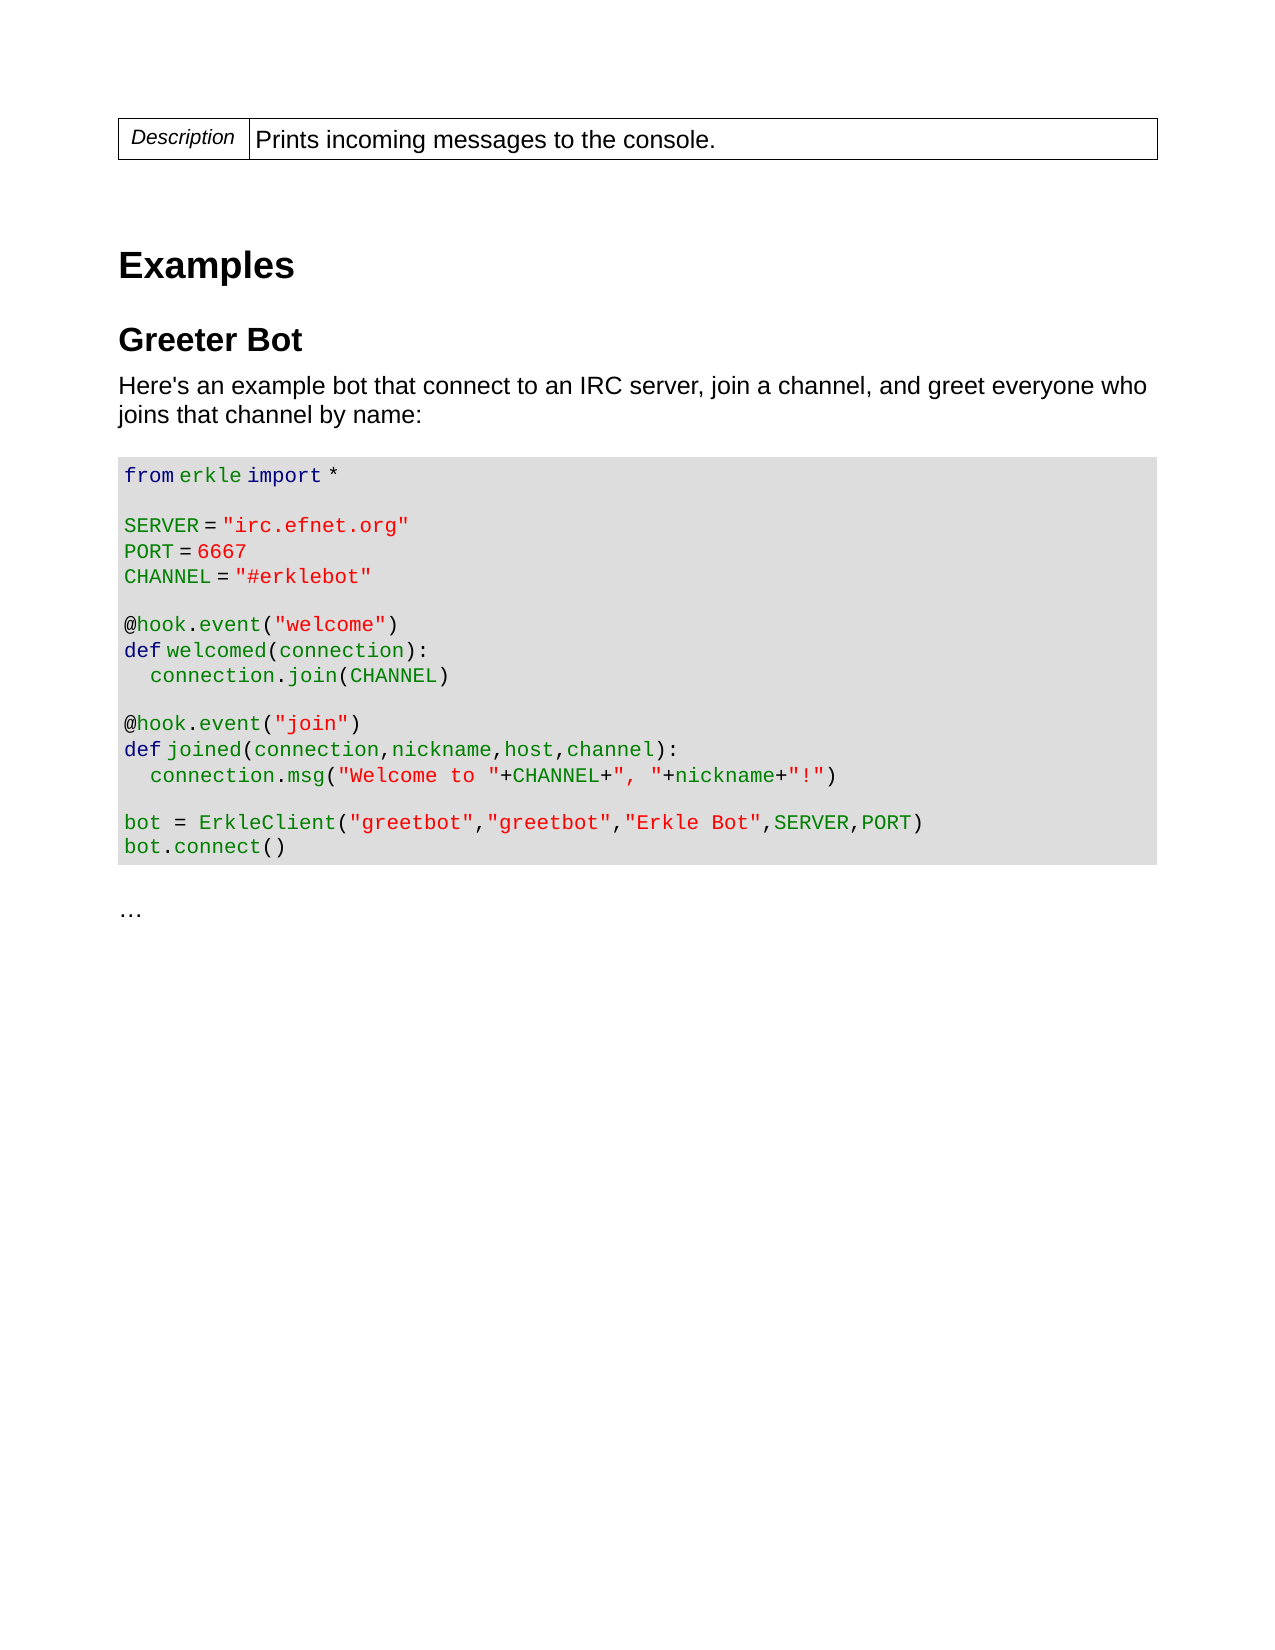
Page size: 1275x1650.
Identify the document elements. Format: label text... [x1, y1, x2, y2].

table_cell Description [119, 119, 249, 159]
table_cell Prints incoming messages to the console. [250, 119, 1157, 159]
text Here's an example bot that connect to an IRC server, join a channel, and greet everyone who joins that channel by name: [118, 371, 1157, 428]
subtitle Greeter Bot [118, 320, 1157, 358]
table_header from erkle import * SERVER = "irc.efnet.org" PORT = 6667 CHANNEL = "#erklebot" @hook.event("welcome") def welcomed(connection): connection.join(CHANNEL) @hook.event("join") def joined(connection,nickname,host,channel): connection.msg("Welcome to "+CHANNEL+", "+nickname+"!") bot = ErkleClient("greetbot","greetbot","Erkle Bot",SERVER,PORT) bot.connect() [118, 457, 1157, 865]
text … [118, 894, 1157, 923]
subtitle Examples [118, 243, 1157, 287]
